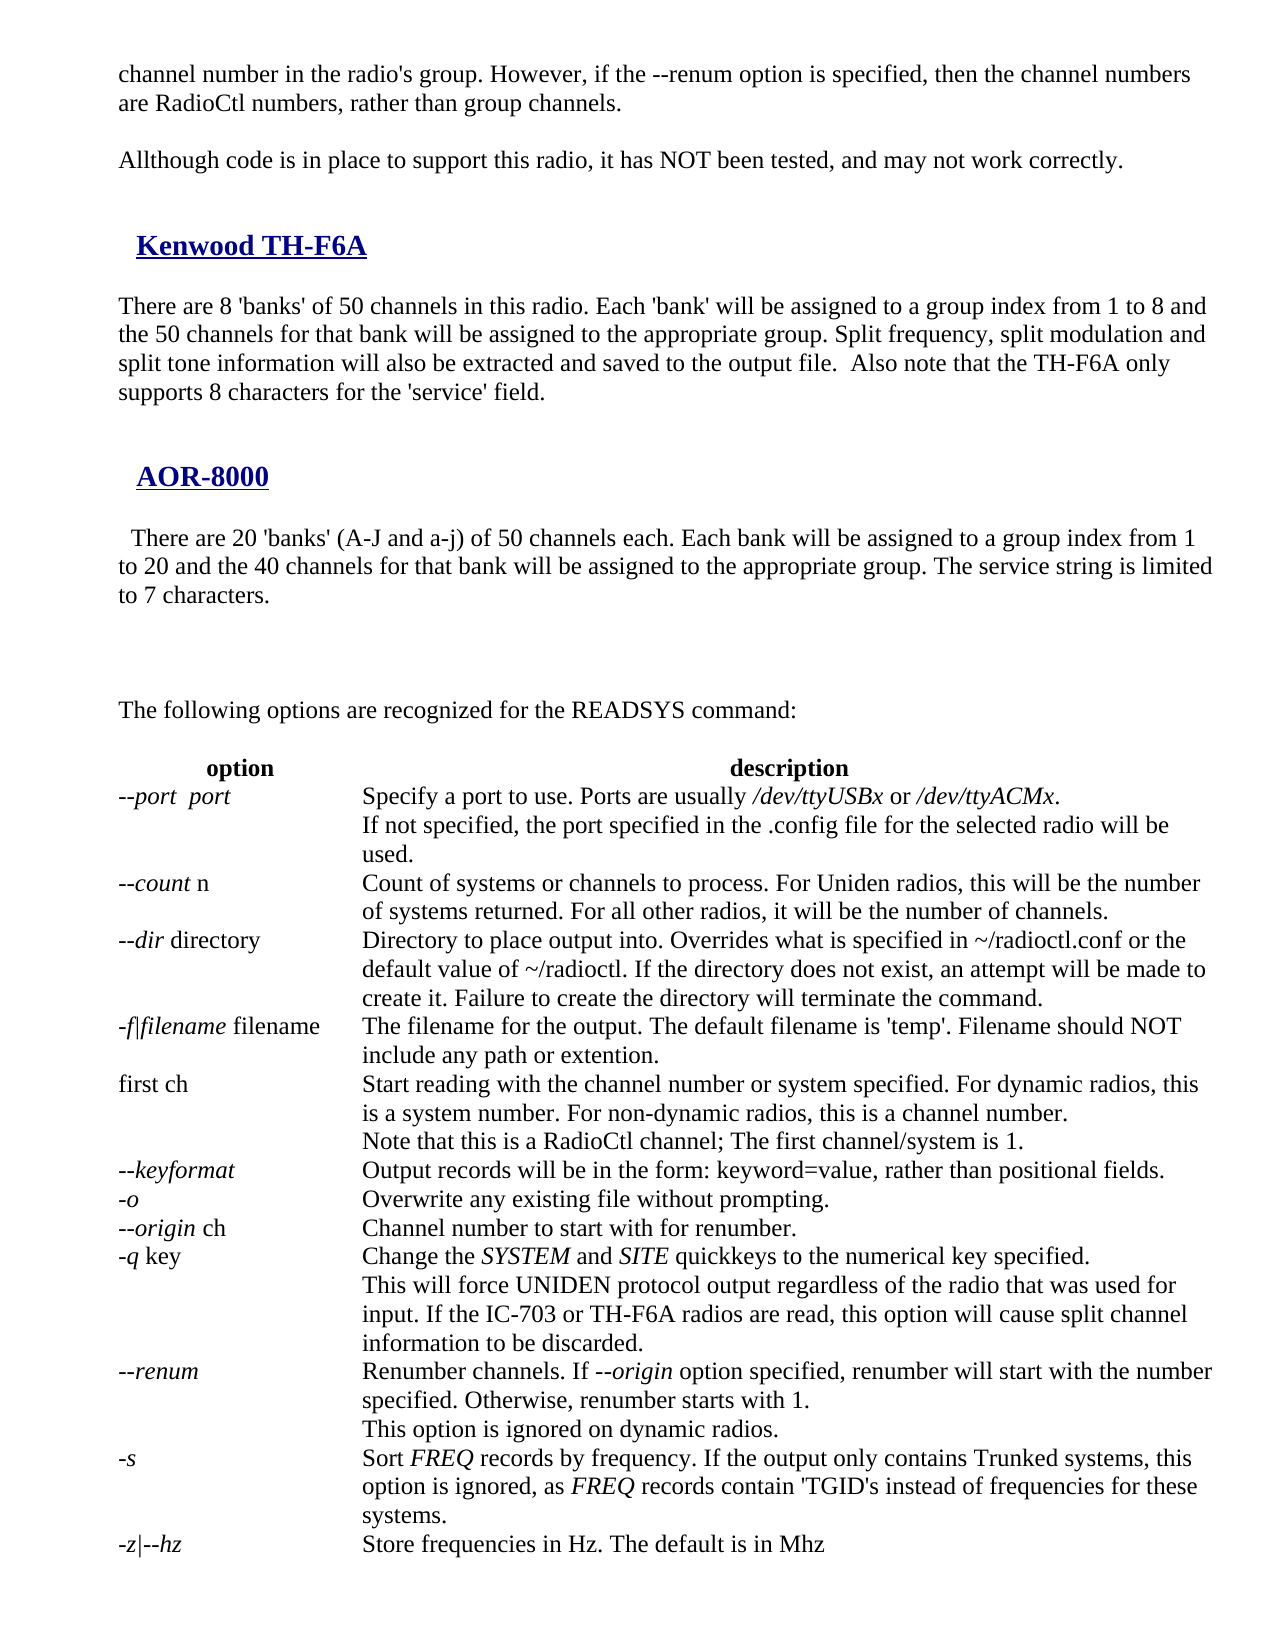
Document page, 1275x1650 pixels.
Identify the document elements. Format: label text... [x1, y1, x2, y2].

table_cell -o [118, 1184, 362, 1213]
table_cell -s [118, 1443, 362, 1529]
table_cell --dir directory [118, 925, 362, 1011]
table_cell Directory to place output into. Overrides what is specified in ~/radioctl.conf or the default value of ~/radioctl. If the directory does not exist, an attempt will be made to create it. Failure to create the directory will terminate the command. [362, 925, 1217, 1011]
table_cell The filename for the output. The default filename is 'temp'. Filename should NOT include any path or extention. [362, 1011, 1217, 1069]
text There are 20 'banks' (A-J and a-j) of 50 channels each. Each bank will be assigned to a group index from 1 to 20 and the 40 channels for that bank will be assigned to the appropriate group. The service string is limited to 7 characters. [118, 523, 1216, 609]
subtitle AOR-8000 [136, 459, 1216, 493]
table_cell -f|filename filename [118, 1011, 362, 1069]
table_cell Change the SYSTEM and SITE quickkeys to the numerical key specified. This will force UNIDEN protocol output regardless of the radio that was used for input. If the IC-703 or TH-F6A radios are read, this option will cause split channel information to be discarded. [362, 1241, 1217, 1356]
subtitle Kenwood TH-F6A [136, 228, 1216, 261]
table_cell --origin ch [118, 1213, 362, 1241]
table_header description [362, 753, 1217, 781]
table_cell Specify a port to use. Ports are usually /dev/ttyUSBx or /dev/ttyACMx. If not specified, the port specified in the .config file for the selected radio will be used. [362, 781, 1217, 868]
table_cell Overwrite any existing file without prompting. [362, 1184, 1217, 1213]
table_cell Store frequencies in Hz. The default is in Mhz [362, 1529, 1217, 1558]
table_cell Count of systems or channels to process. For Uniden radios, this will be the number of systems returned. For all other radios, it will be the number of channels. [362, 868, 1217, 925]
table_header option [118, 753, 362, 781]
table_cell --count n [118, 868, 362, 925]
text There are 8 'banks' of 50 channels in this radio. Each 'bank' will be assigned to a group index from 1 to 8 and the 50 channels for that bank will be assigned to the appropriate group. Split frequency, split modulation and split tone information will also be extracted and saved to the output file. Also note that the TH-F6A only supports 8 characters for the 'service' field. [118, 291, 1216, 406]
table_cell Start reading with the channel number or system specified. For dynamic radios, this is a system number. For non-dynamic radios, this is a channel number. Note that this is a RadioCtl channel; The first channel/system is 1. [362, 1069, 1217, 1155]
text channel number in the radio's group. However, if the --renum option is specified, then the channel numbers are RadioCtl numbers, rather than group channels. [118, 59, 1216, 117]
text Allthough code is in place to support this radio, it has NOT been tested, and may not work correctly. [118, 145, 1216, 174]
table_cell first ch [118, 1069, 362, 1155]
table_cell Output records will be in the form: keyword=value, rather than positional fields. [362, 1155, 1217, 1184]
table_cell -q key [118, 1241, 362, 1356]
table_cell --renum [118, 1356, 362, 1443]
table_cell Channel number to start with for renumber. [362, 1213, 1217, 1241]
table_cell -z|--hz [118, 1529, 362, 1558]
text The following options are recognized for the READSYS command: [118, 695, 1216, 724]
table_cell --keyformat [118, 1155, 362, 1184]
table_cell Renumber channels. If --origin option specified, renumber will start with the number specified. Otherwise, renumber starts with 1. This option is ignored on dynamic radios. [362, 1356, 1217, 1443]
table_cell --port port [118, 781, 362, 868]
table_cell Sort FREQ records by frequency. If the output only contains Trunked systems, this option is ignored, as FREQ records contain 'TGID's instead of frequencies for these systems. [362, 1443, 1217, 1529]
